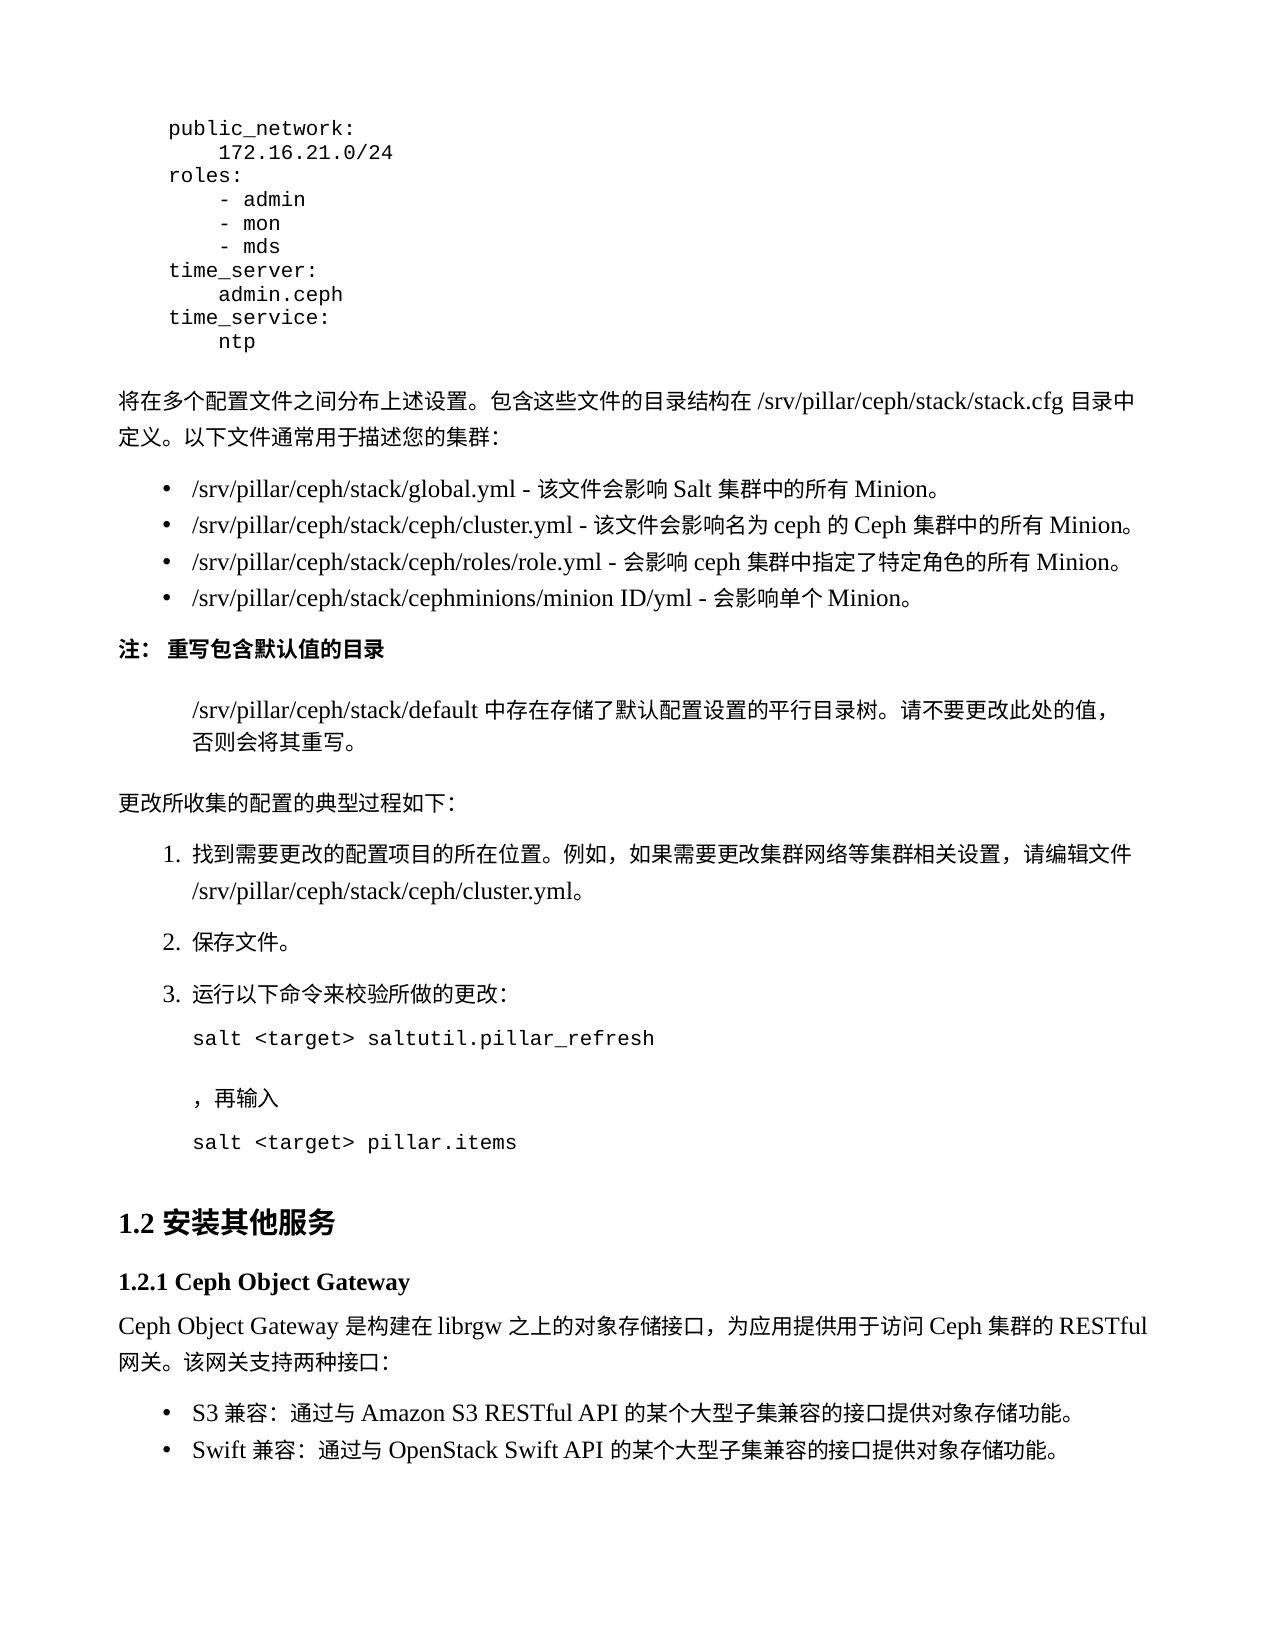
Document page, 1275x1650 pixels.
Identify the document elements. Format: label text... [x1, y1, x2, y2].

text roles: [118, 165, 1157, 189]
subtitle 1.2 安装其他服务 [118, 1200, 1157, 1242]
text - mds [118, 236, 1157, 260]
text 注： 重写包含默认值的目录 [118, 632, 1098, 664]
list 找到需要更改的配置项目的所在位置。例如，如果需要更改集群网络等集群相关设置，请编辑文件 /srv/pillar/ceph/stack/ceph/cluster.yml。 [162, 837, 1157, 906]
list 运行以下命令来校验所做的更改： [162, 977, 1157, 1008]
text 将在多个配置文件之间分布上述设置。包含这些文件的目录结构在 /srv/pillar/ceph/stack/stack.cfg 目录中定义。以下文件通常用于描述您的集群： [118, 384, 1157, 452]
text Ceph Object Gateway 是构建在 librgw 之上的对象存储接口，为应用提供用于访问 Ceph 集群的 RESTful 网关。该网关支持两种接口： [118, 1309, 1157, 1377]
subtitle 1.2.1 Ceph Object Gateway [118, 1267, 1157, 1296]
text - mon [118, 213, 1157, 236]
text - admin [118, 189, 1157, 213]
text time_server: [118, 260, 1157, 284]
text public_network: [118, 118, 1157, 142]
text admin.ceph [118, 284, 1157, 307]
list /srv/pillar/ceph/stack/ceph/roles/role.yml - 会影响 ceph 集群中指定了特定角色的所有 Minion。 [162, 544, 1157, 576]
list /srv/pillar/ceph/stack/global.yml - 该文件会影响 Salt 集群中的所有 Minion。 [162, 472, 1157, 503]
list /srv/pillar/ceph/stack/ceph/cluster.yml - 该文件会影响名为 ceph 的 Ceph 集群中的所有 Minion。 [162, 508, 1157, 540]
text salt <target> pillar.items [118, 1132, 1157, 1156]
text time_service: [118, 307, 1157, 331]
text salt <target> saltutil.pillar_refresh [118, 1028, 1157, 1052]
list /srv/pillar/ceph/stack/cephminions/minion ID/yml - 会影响单个 Minion。 [162, 581, 1157, 612]
list Swift 兼容：通过与 OpenStack Swift API 的某个大型子集兼容的接口提供对象存储功能。 [162, 1433, 1157, 1464]
text 172.16.21.0/24 [118, 142, 1157, 165]
text 更改所收集的配置的典型过程如下： [118, 786, 1157, 818]
list S3 兼容：通过与 Amazon S3 RESTful API 的某个大型子集兼容的接口提供对象存储功能。 [162, 1396, 1157, 1428]
list 保存文件。 [162, 925, 1157, 957]
text ，再输入 [118, 1081, 1157, 1113]
text ntp [118, 331, 1157, 354]
text /srv/pillar/ceph/stack/default 中存在存储了默认配置设置的平行目录树。请不要更改此处的值， 否则会将其重写。 [118, 693, 1098, 757]
